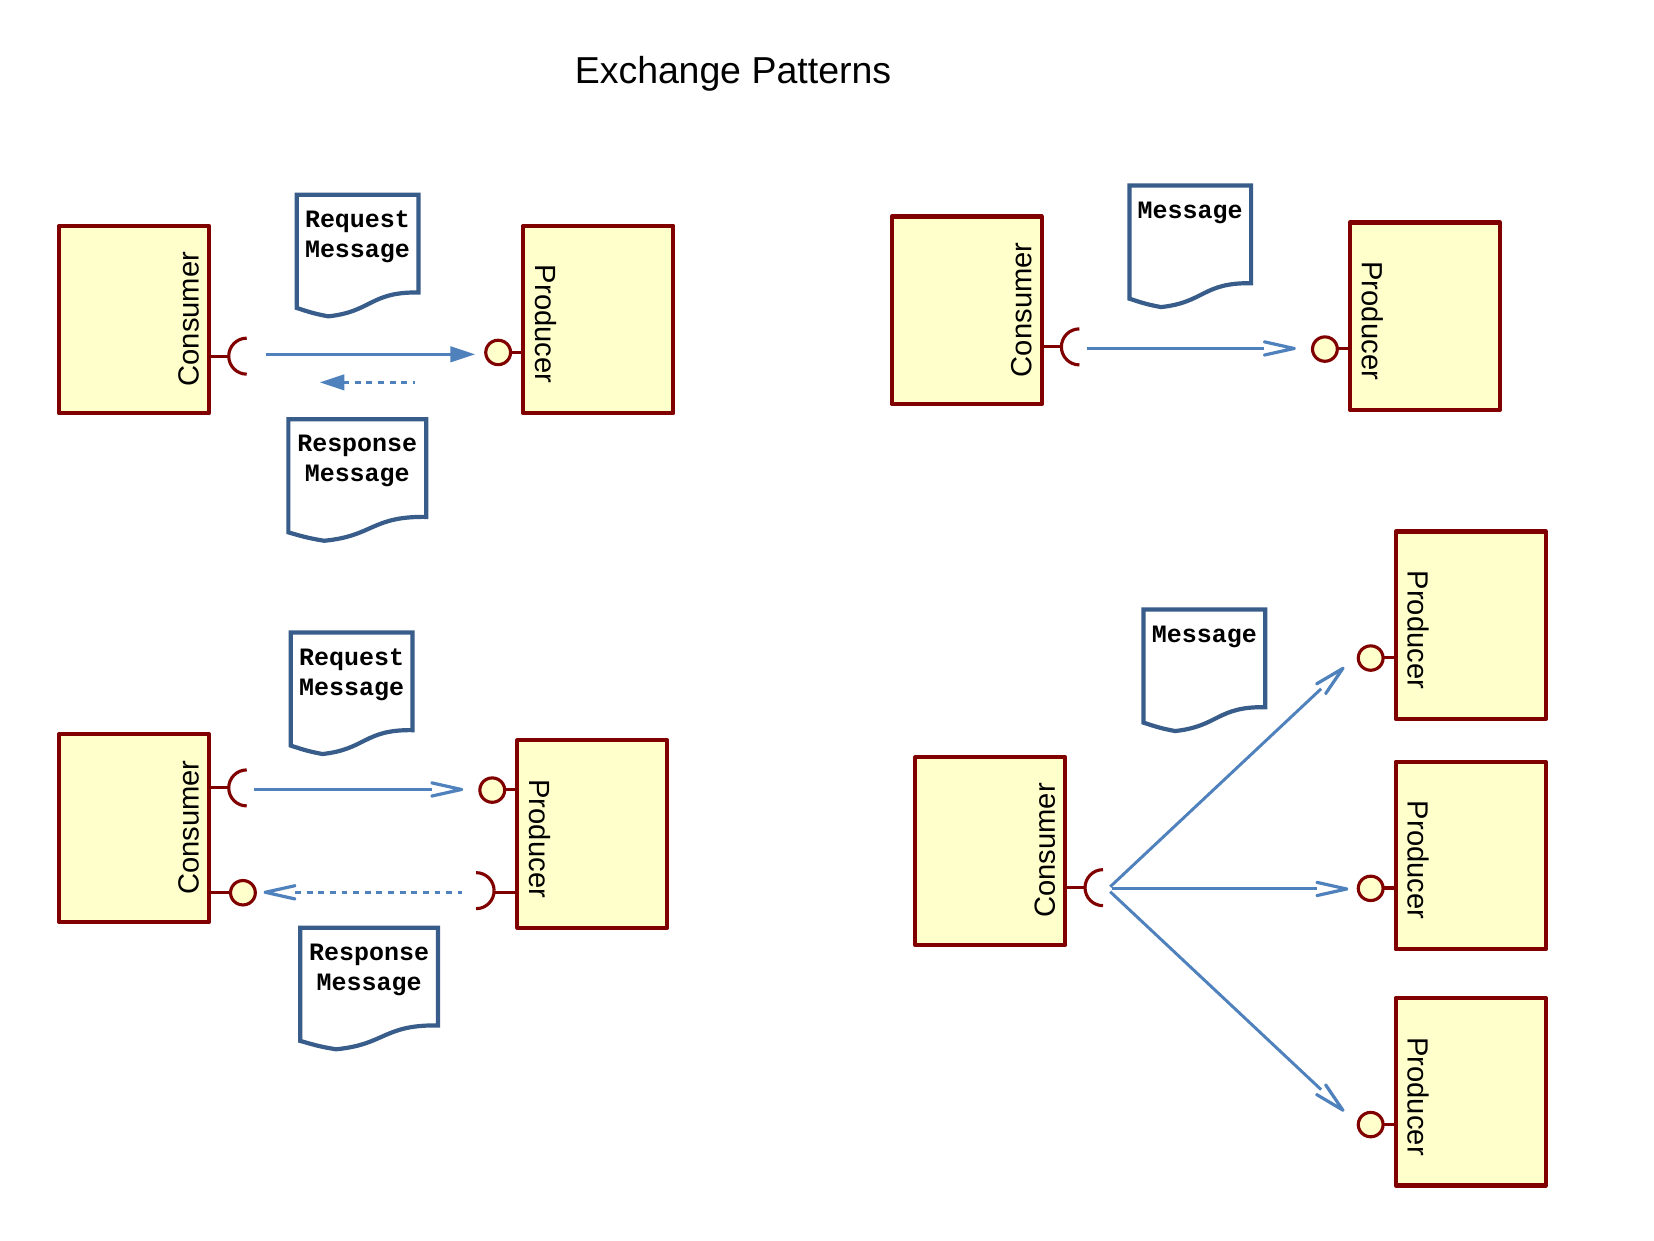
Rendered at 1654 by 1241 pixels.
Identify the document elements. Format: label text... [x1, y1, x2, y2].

text_box Consumer [1017, 768, 1069, 943]
text_box [1358, 1112, 1384, 1137]
text_box [58, 225, 210, 414]
text_box [1350, 222, 1501, 410]
text_box Message [1099, 185, 1282, 291]
text_box Request Message [266, 194, 449, 331]
text_box [891, 216, 1042, 405]
text_box Response Message [253, 419, 461, 555]
text_box [1395, 761, 1546, 950]
text_box [915, 757, 1066, 945]
text_box Request Message [260, 632, 443, 768]
text_box Message [1113, 609, 1296, 715]
text_box Producer [1394, 545, 1445, 705]
text_box Response Message [265, 927, 473, 1063]
text_box [230, 880, 256, 905]
text_box Producer [1394, 1012, 1445, 1171]
text_box [1129, 291, 1209, 308]
text_box Producer [1348, 236, 1399, 396]
text_box [1395, 531, 1546, 719]
text_box [58, 734, 210, 922]
text_box Consumer [994, 227, 1045, 403]
text_box [1312, 336, 1338, 362]
text_box Producer [1394, 775, 1445, 935]
text_box [517, 740, 668, 928]
text_box [1395, 997, 1546, 1186]
text_box [1358, 876, 1384, 901]
text_box [1143, 715, 1223, 732]
text_box Consumer [161, 236, 213, 412]
text_box [1358, 645, 1384, 671]
text_box Producer [515, 754, 567, 914]
text_box [479, 777, 505, 803]
text_box [523, 225, 674, 414]
text_box Exchange Patterns [560, 42, 907, 100]
text_box Producer [521, 239, 572, 399]
text_box [485, 340, 511, 365]
text_box Consumer [161, 745, 213, 920]
